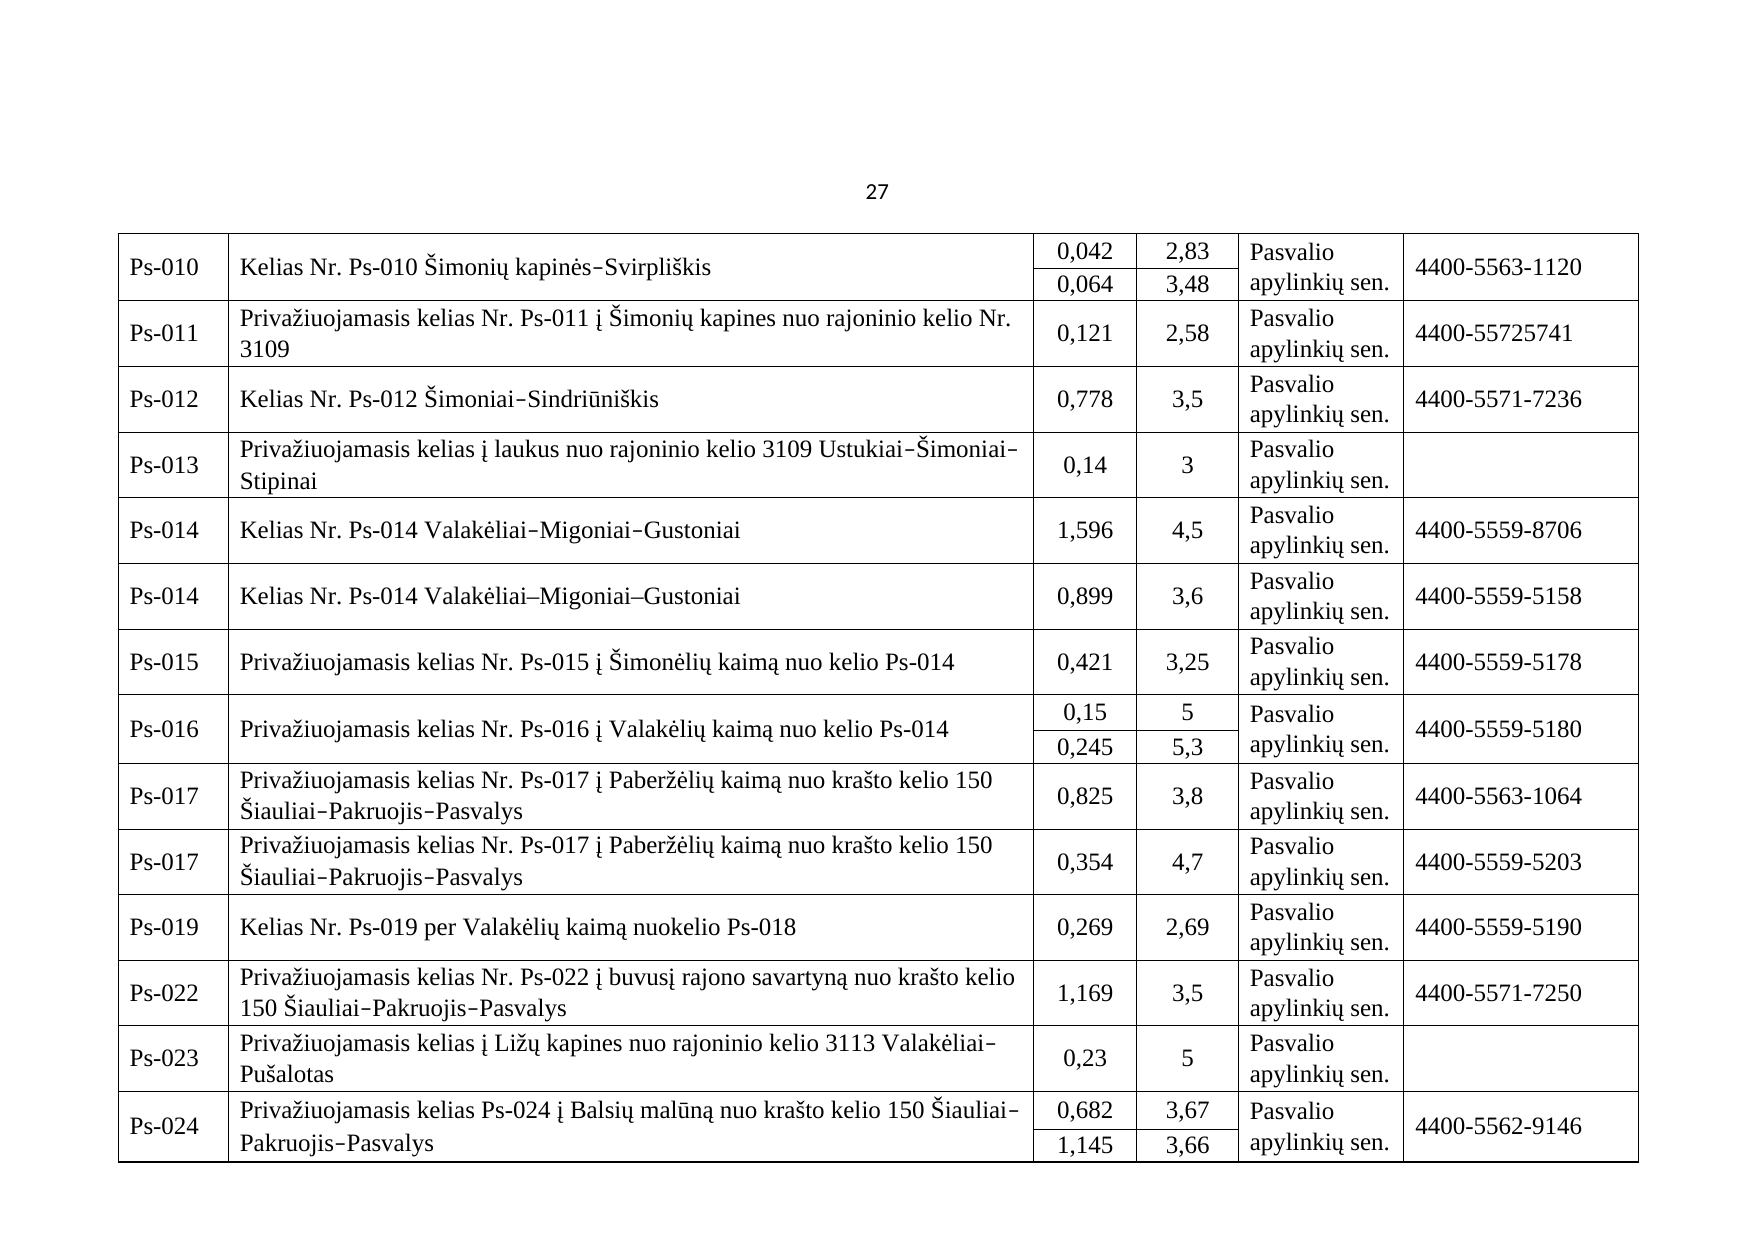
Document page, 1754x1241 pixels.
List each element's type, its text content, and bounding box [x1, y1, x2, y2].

table_cell Pasvalio apylinkių sen. [1239, 830, 1403, 894]
table_cell Privažiuojamasis kelias Nr. Ps-016 į Valakėlių kaimą nuo kelio Ps-014 [229, 695, 1033, 763]
table_cell Pasvalio apylinkių sen. [1239, 1026, 1403, 1091]
table_cell Pasvalio apylinkių sen. [1239, 234, 1403, 300]
table_cell 3,67 [1137, 1092, 1238, 1128]
table_cell Privažiuojamasis kelias Nr. Ps-022 į buvusį rajono savartyną nuo krašto kelio 150 Šiauliai–Pakruojis–Pasvalys [229, 961, 1033, 1025]
table_cell Ps-016 [119, 695, 228, 763]
table_cell 3,8 [1137, 764, 1238, 828]
table_cell [1404, 1026, 1638, 1091]
table_cell Privažiuojamasis kelias Ps-024 į Balsių malūną nuo krašto kelio 150 Šiauliai–Pakruojis–Pasvalys [229, 1092, 1033, 1161]
table_cell 1,169 [1034, 961, 1136, 1025]
table_cell Privažiuojamasis kelias į laukus nuo rajoninio kelio 3109 Ustukiai–Šimoniai–Stipinai [229, 433, 1033, 497]
table_cell Pasvalio apylinkių sen. [1239, 695, 1403, 763]
table_cell 2,83 [1137, 234, 1238, 268]
table_cell 3,48 [1137, 269, 1238, 300]
table_cell Pasvalio apylinkių sen. [1239, 895, 1403, 960]
table_cell [1404, 433, 1638, 497]
table_cell Privažiuojamasis kelias Nr. Ps-011 į Šimonių kapines nuo rajoninio kelio Nr. 3109 [229, 301, 1033, 366]
table_cell Pasvalio apylinkių sen. [1239, 961, 1403, 1025]
table_cell 0,042 [1034, 234, 1136, 268]
table_cell 5 [1137, 695, 1238, 730]
table_cell 0,899 [1034, 564, 1136, 628]
table_cell 4400-5562-9146 [1404, 1092, 1638, 1161]
table_cell Ps-013 [119, 433, 228, 497]
table_cell 0,825 [1034, 764, 1136, 828]
table_cell Kelias Nr. Ps-014 Valakėliai–Migoniai–Gustoniai [229, 498, 1033, 563]
table_cell 0,14 [1034, 433, 1136, 497]
table_cell 0,354 [1034, 830, 1136, 894]
table_cell 0,421 [1034, 630, 1136, 694]
table_cell Pasvalio apylinkių sen. [1239, 1092, 1403, 1161]
table_cell 0,15 [1034, 695, 1136, 730]
table_cell 3,6 [1137, 564, 1238, 628]
table_cell 5,3 [1137, 731, 1238, 763]
table_cell 0,778 [1034, 367, 1136, 432]
table_cell 4400-5559-5178 [1404, 630, 1638, 694]
table_cell 3 [1137, 433, 1238, 497]
table_cell 5 [1137, 1026, 1238, 1091]
table_cell Privažiuojamasis kelias Nr. Ps-015 į Šimonėlių kaimą nuo kelio Ps-014 [229, 630, 1033, 694]
table_cell Ps-010 [119, 234, 228, 300]
table_cell Privažiuojamasis kelias Nr. Ps-017 į Paberžėlių kaimą nuo krašto kelio 150 Šiauliai–Pakruojis–Pasvalys [229, 764, 1033, 828]
table_cell 4400-5563-1120 [1404, 234, 1638, 300]
table_cell Ps-014 [119, 498, 228, 563]
table_cell Ps-024 [119, 1092, 228, 1161]
table_cell 2,69 [1137, 895, 1238, 960]
table_cell 4400-5563-1064 [1404, 764, 1638, 828]
table_cell Pasvalio apylinkių sen. [1239, 301, 1403, 366]
table_cell 0,23 [1034, 1026, 1136, 1091]
table_cell 1,596 [1034, 498, 1136, 563]
table_cell 4,5 [1137, 498, 1238, 563]
table_cell Pasvalio apylinkių sen. [1239, 433, 1403, 497]
table_cell 3,5 [1137, 961, 1238, 1025]
table_cell 3,5 [1137, 367, 1238, 432]
table_cell Pasvalio apylinkių sen. [1239, 367, 1403, 432]
table_cell 4400-5559-5158 [1404, 564, 1638, 628]
table_cell Ps-012 [119, 367, 228, 432]
table_cell Privažiuojamasis kelias į Ližų kapines nuo rajoninio kelio 3113 Valakėliai–Pušalotas [229, 1026, 1033, 1091]
table_cell 2,58 [1137, 301, 1238, 366]
table_cell Kelias Nr. Ps-012 Šimoniai–Sindriūniškis [229, 367, 1033, 432]
table_cell Pasvalio apylinkių sen. [1239, 498, 1403, 563]
table_cell 4400-5559-5180 [1404, 695, 1638, 763]
table_cell Ps-022 [119, 961, 228, 1025]
table_cell 0,269 [1034, 895, 1136, 960]
table_cell 4400-5559-5203 [1404, 830, 1638, 894]
table_cell 0,121 [1034, 301, 1136, 366]
table_cell Kelias Nr. Ps-014 Valakėliai–Migoniai–Gustoniai [229, 564, 1033, 628]
table_cell Kelias Nr. Ps-019 per Valakėlių kaimą nuokelio Ps-018 [229, 895, 1033, 960]
table_cell Ps-011 [119, 301, 228, 366]
table_cell 4400-5571-7236 [1404, 367, 1638, 432]
table_cell Kelias Nr. Ps-010 Šimonių kapinės–Svirpliškis [229, 234, 1033, 300]
table_cell 0,682 [1034, 1092, 1136, 1128]
table_cell Pasvalio apylinkių sen. [1239, 764, 1403, 828]
table_cell 0,245 [1034, 731, 1136, 763]
table_cell Pasvalio apylinkių sen. [1239, 630, 1403, 694]
table_cell Ps-019 [119, 895, 228, 960]
table_cell Ps-017 [119, 830, 228, 894]
table_cell Pasvalio apylinkių sen. [1239, 564, 1403, 628]
table_cell 4400-5559-5190 [1404, 895, 1638, 960]
table_cell Ps-014 [119, 564, 228, 628]
table_cell 4,7 [1137, 830, 1238, 894]
table_cell 3,25 [1137, 630, 1238, 694]
table_cell 1,145 [1034, 1130, 1136, 1161]
table_cell Ps-015 [119, 630, 228, 694]
table_cell 3,66 [1137, 1130, 1238, 1161]
table_cell 4400-5559-8706 [1404, 498, 1638, 563]
table_cell Privažiuojamasis kelias Nr. Ps-017 į Paberžėlių kaimą nuo krašto kelio 150 Šiauliai–Pakruojis–Pasvalys [229, 830, 1033, 894]
table_cell 4400-55725741 [1404, 301, 1638, 366]
table_cell Ps-017 [119, 764, 228, 828]
table_cell 4400-5571-7250 [1404, 961, 1638, 1025]
table_cell 0,064 [1034, 269, 1136, 300]
table_cell Ps-023 [119, 1026, 228, 1091]
